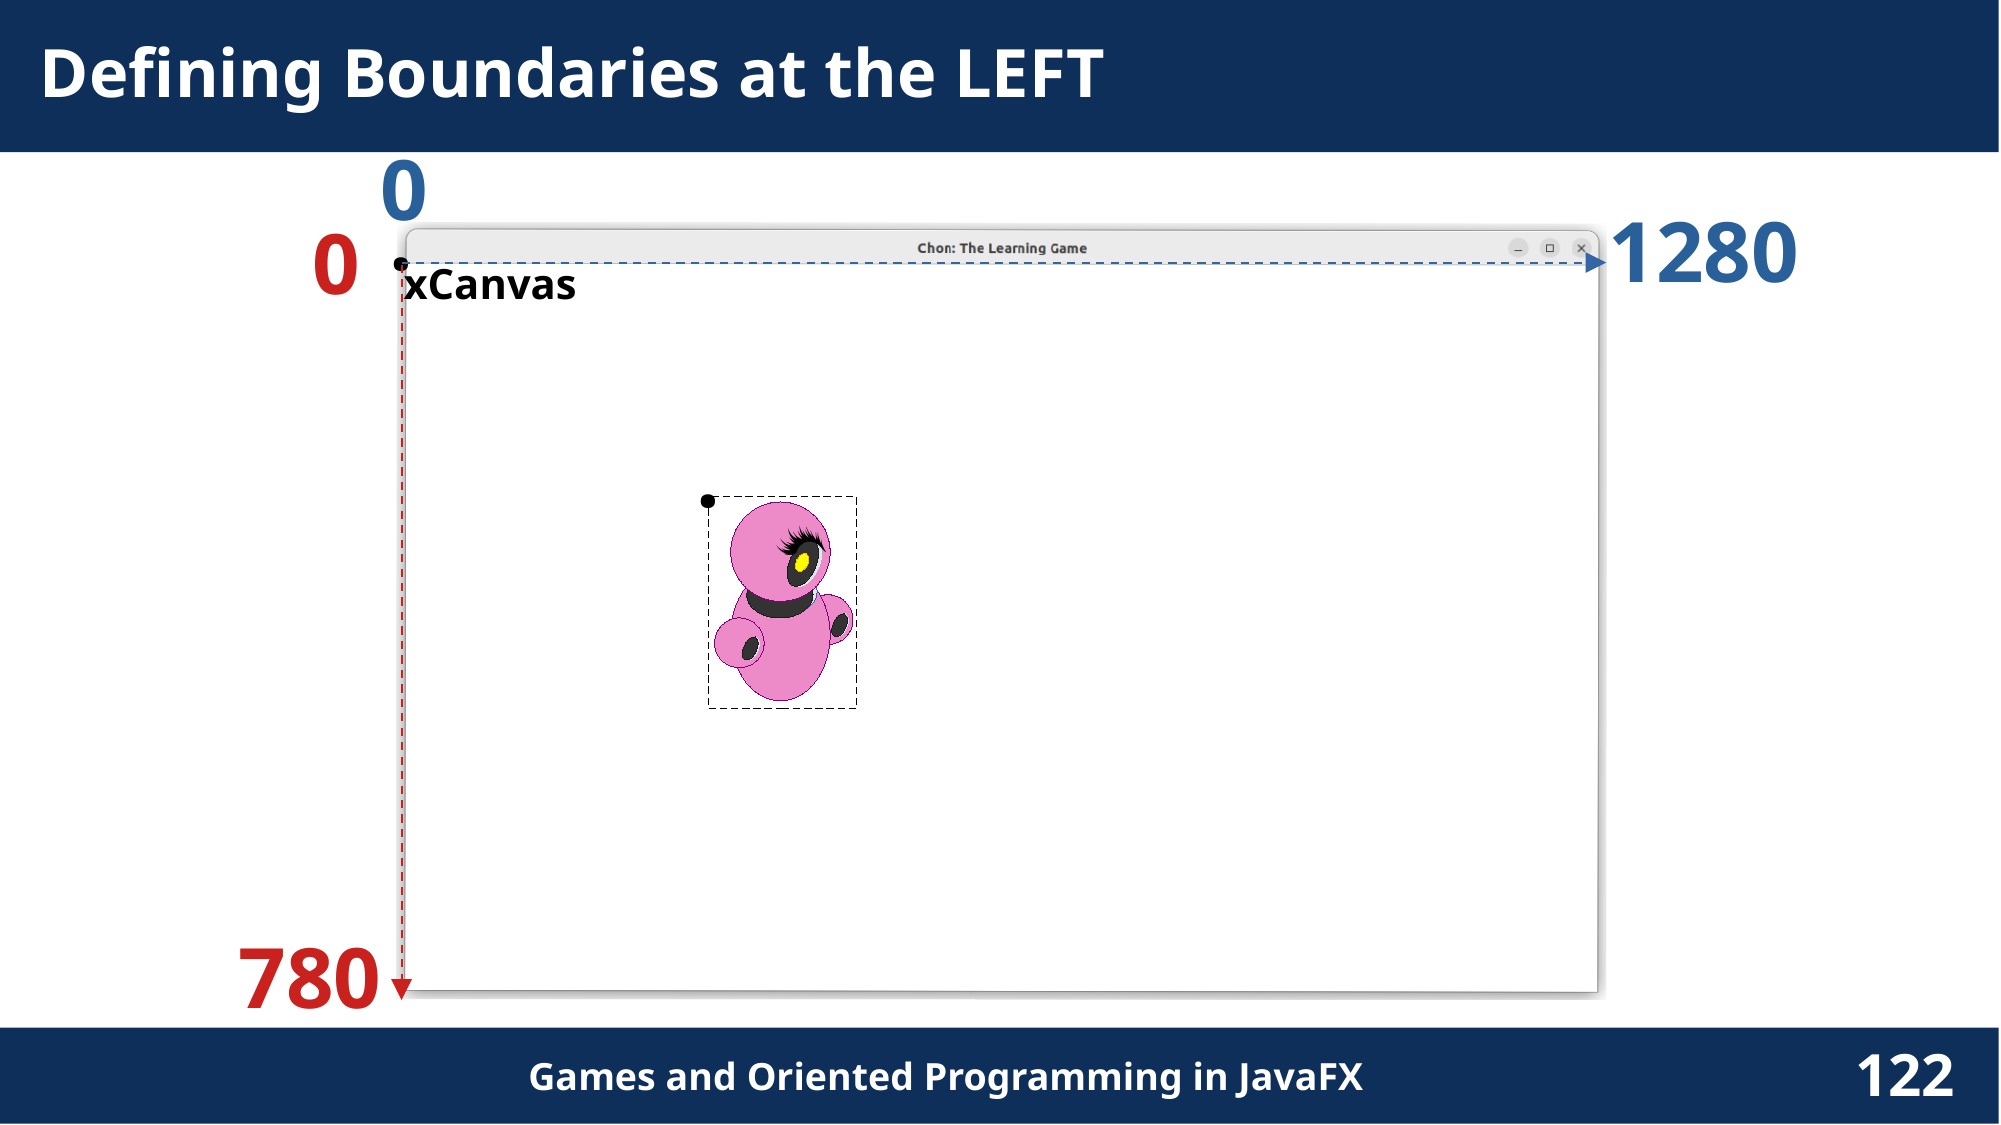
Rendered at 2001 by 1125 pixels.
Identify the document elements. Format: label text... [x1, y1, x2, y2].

text_box [708, 496, 857, 709]
text_box 0 [396, 170, 411, 179]
text_box 0 [329, 244, 342, 250]
text_box 0 [366, 130, 438, 179]
text_box 1280 [1588, 191, 1819, 307]
text_box 0 [295, 203, 378, 319]
text_box xCanvas [312, 250, 668, 316]
text_box . [667, 416, 751, 532]
picture [395, 221, 1607, 1000]
text_box Defining Boundaries at the LEFT [25, 23, 1999, 119]
text_box . [360, 179, 443, 250]
text_box 780 [200, 918, 420, 1033]
